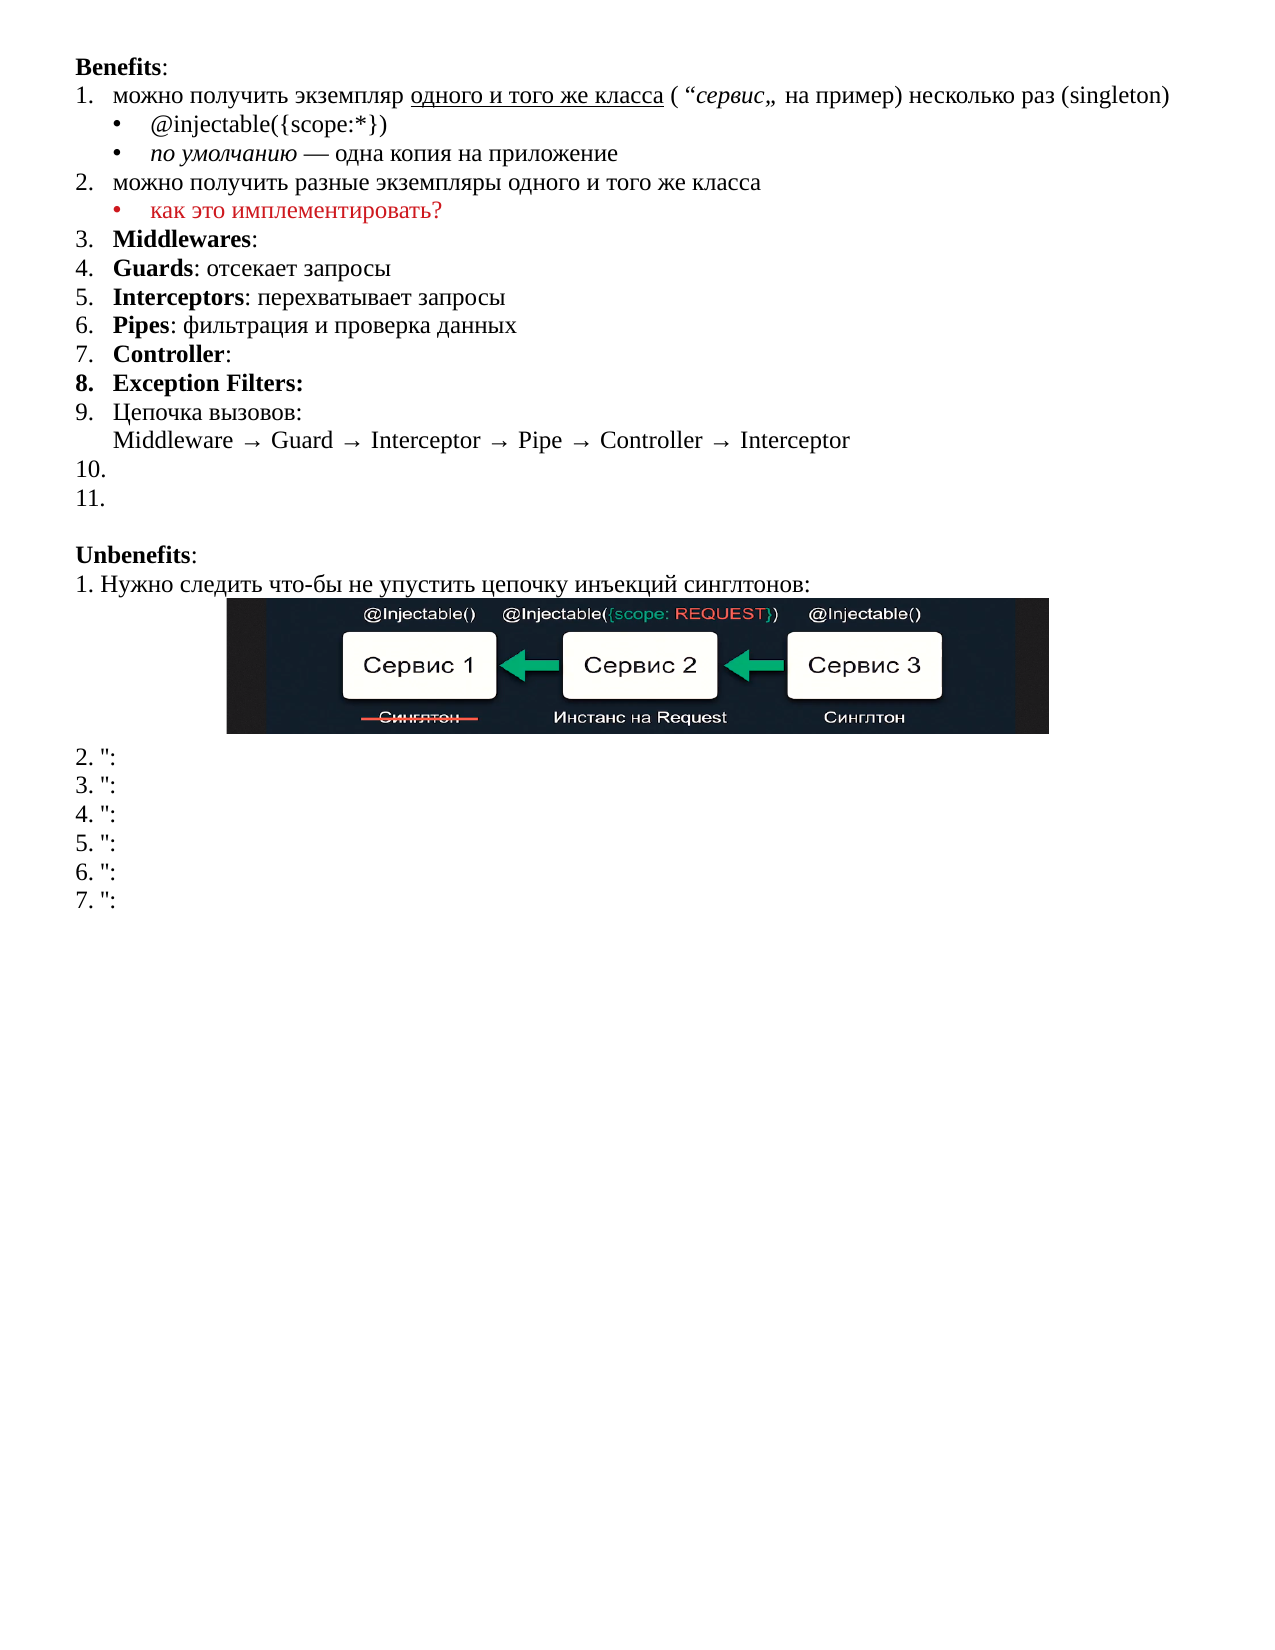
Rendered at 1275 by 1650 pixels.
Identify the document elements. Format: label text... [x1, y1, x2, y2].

list Interceptors: перехватывает запросы [75, 282, 1200, 311]
text 7. '': [75, 886, 1200, 914]
list Pipes: фильтрация и проверка данных [75, 311, 1200, 339]
text 6. '': [75, 857, 1200, 886]
text Unbenefits: [75, 541, 1200, 569]
text 2. '': [75, 742, 1200, 771]
text Benefits: [75, 52, 1200, 81]
list можно получить экземпляр одного и того же класса ( “сервис„ на пример) несколько раз (singleton) [75, 81, 1200, 109]
text 1. Нужно следить что-бы не упустить цепочку инъекций синглтонов: [75, 569, 1200, 598]
list по умолчанию — одна копия на приложение [113, 138, 1200, 167]
picture [226, 598, 1049, 734]
list Guards: отсекает запросы [75, 253, 1200, 282]
list Цепочка вызовов: [75, 397, 1200, 426]
list Middlewares: [75, 224, 1200, 253]
text 5. '': [75, 828, 1200, 857]
list Exception Filters: [75, 368, 1200, 397]
list Controller: [75, 339, 1200, 368]
list @injectable({scope:*}) [113, 109, 1200, 138]
list Middleware → Guard → Interceptor → Pipe → Controller → Interceptor [75, 426, 1200, 454]
text 4. '': [75, 799, 1200, 828]
text 3. '': [75, 771, 1200, 799]
list можно получить разные экземпляры одного и того же класса [75, 167, 1200, 196]
list как это имплементировать? [113, 196, 1200, 224]
